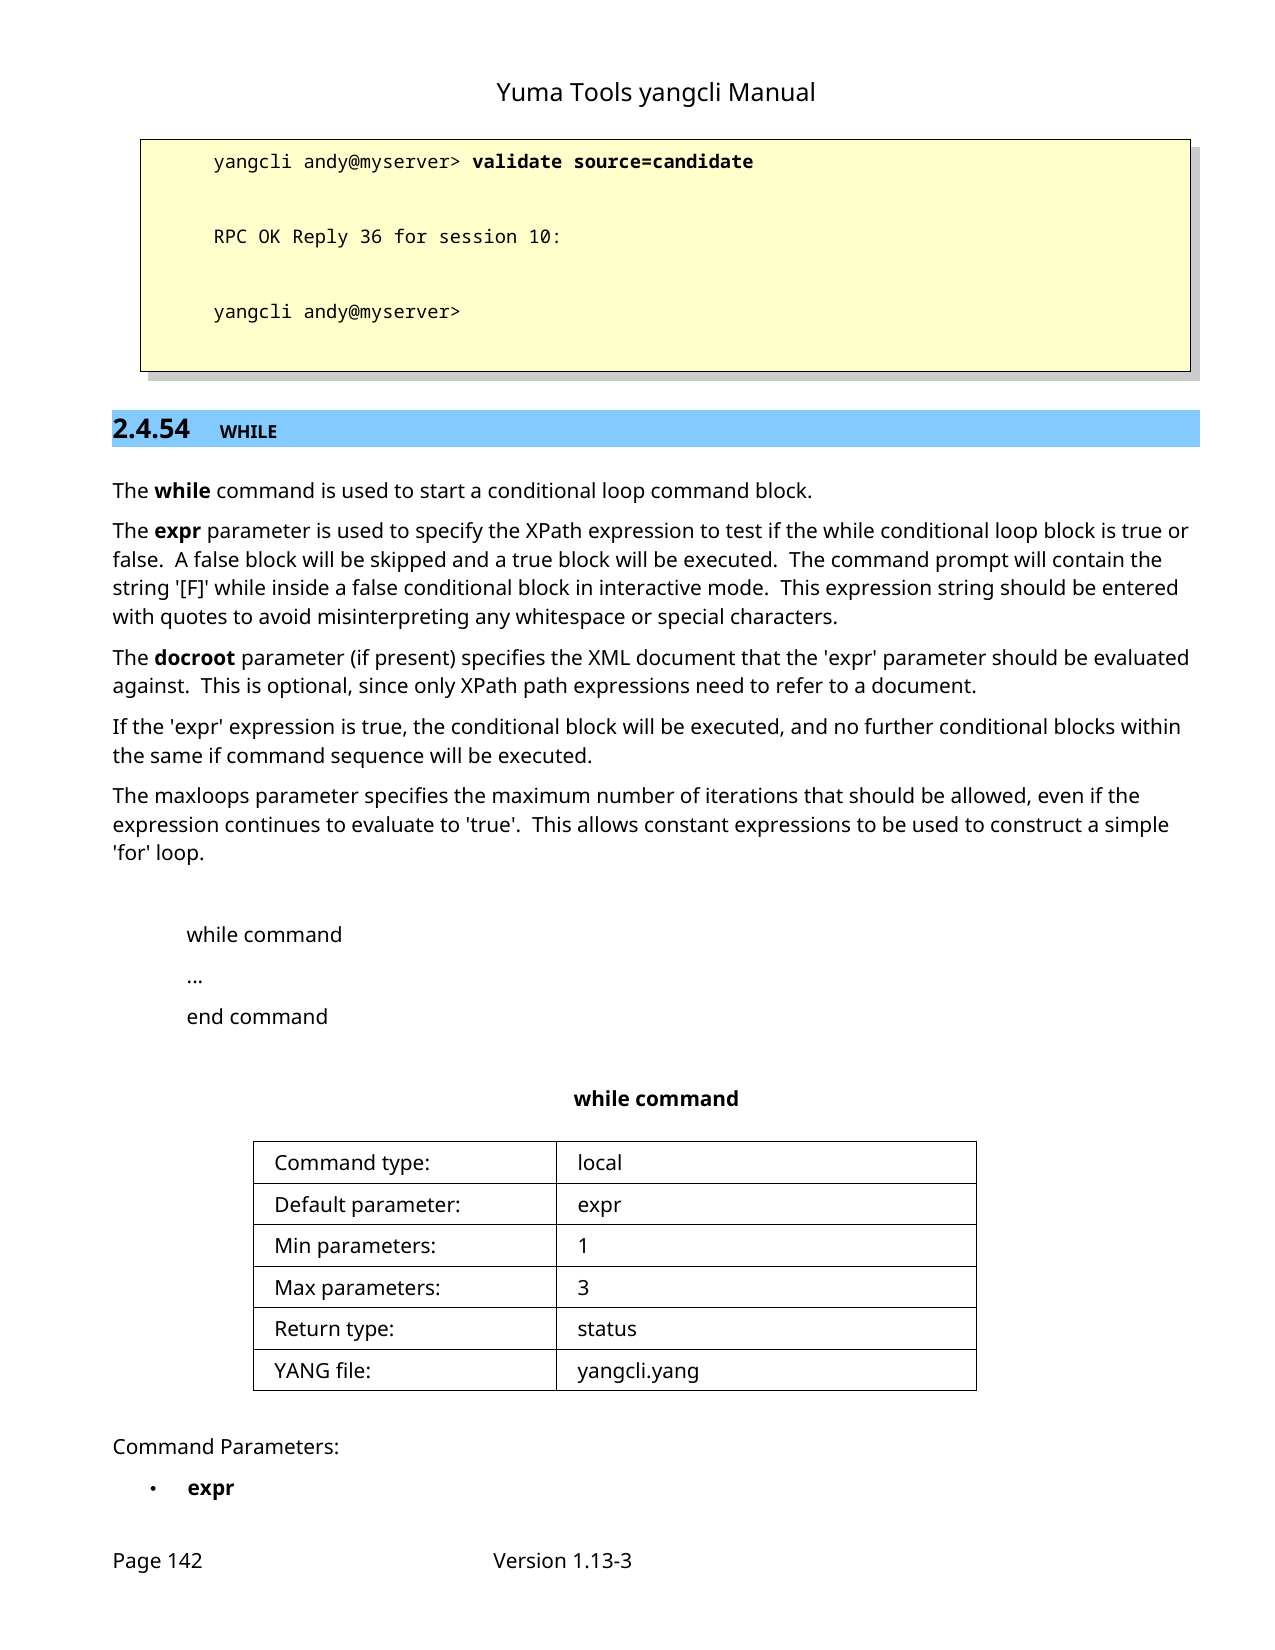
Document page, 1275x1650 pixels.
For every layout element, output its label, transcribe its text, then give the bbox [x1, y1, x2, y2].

text yangcli andy@myserver> validate source=candidate [141, 140, 1190, 174]
text yangcli andy@myserver> [141, 288, 1190, 324]
text ... [112, 961, 1200, 990]
text end command [112, 1002, 1200, 1031]
text while command [112, 920, 1200, 949]
table_cell Return type: [254, 1308, 556, 1349]
table_cell status [557, 1308, 976, 1349]
text If the 'expr' expression is true, the conditional block will be executed, and no further conditional blocks within the same if command sequence will be executed. [112, 712, 1200, 769]
text Command Parameters: [112, 1432, 1200, 1461]
table_header local [557, 1142, 976, 1183]
text The maxloops parameter specifies the maximum number of iterations that should be allowed, even if the expression continues to evaluate to 'true'. This allows constant expressions to be used to construct a simple 'for' loop. [112, 782, 1200, 867]
text The docroot parameter (if present) specifies the XML document that the 'expr' parameter should be evaluated against. This is optional, since only XPath path expressions need to refer to a document. [112, 643, 1200, 700]
list expr [150, 1473, 1200, 1502]
table_cell expr [557, 1184, 976, 1224]
text RPC OK Reply 36 for session 10: [141, 213, 1190, 249]
text The while command is used to start a conditional loop command block. [112, 476, 1200, 504]
subtitle while command [127, 1084, 1185, 1113]
table_cell 3 [557, 1267, 976, 1307]
table_cell Max parameters: [254, 1267, 556, 1307]
subtitle while [112, 410, 1200, 447]
table_cell Min parameters: [254, 1225, 556, 1266]
table_cell Default parameter: [254, 1184, 556, 1224]
table_cell yangcli.yang [557, 1350, 976, 1390]
table_cell YANG file: [254, 1350, 556, 1390]
text The expr parameter is used to specify the XPath expression to test if the while conditional loop block is true or false. A false block will be skipped and a true block will be executed. The command prompt will contain the string '[F]' while inside a false conditional block in interactive mode. This expression string should be entered with quotes to avoid misinterpreting any whitespace or special characters. [112, 517, 1200, 630]
table_header Command type: [254, 1142, 556, 1183]
table_cell 1 [557, 1225, 976, 1266]
